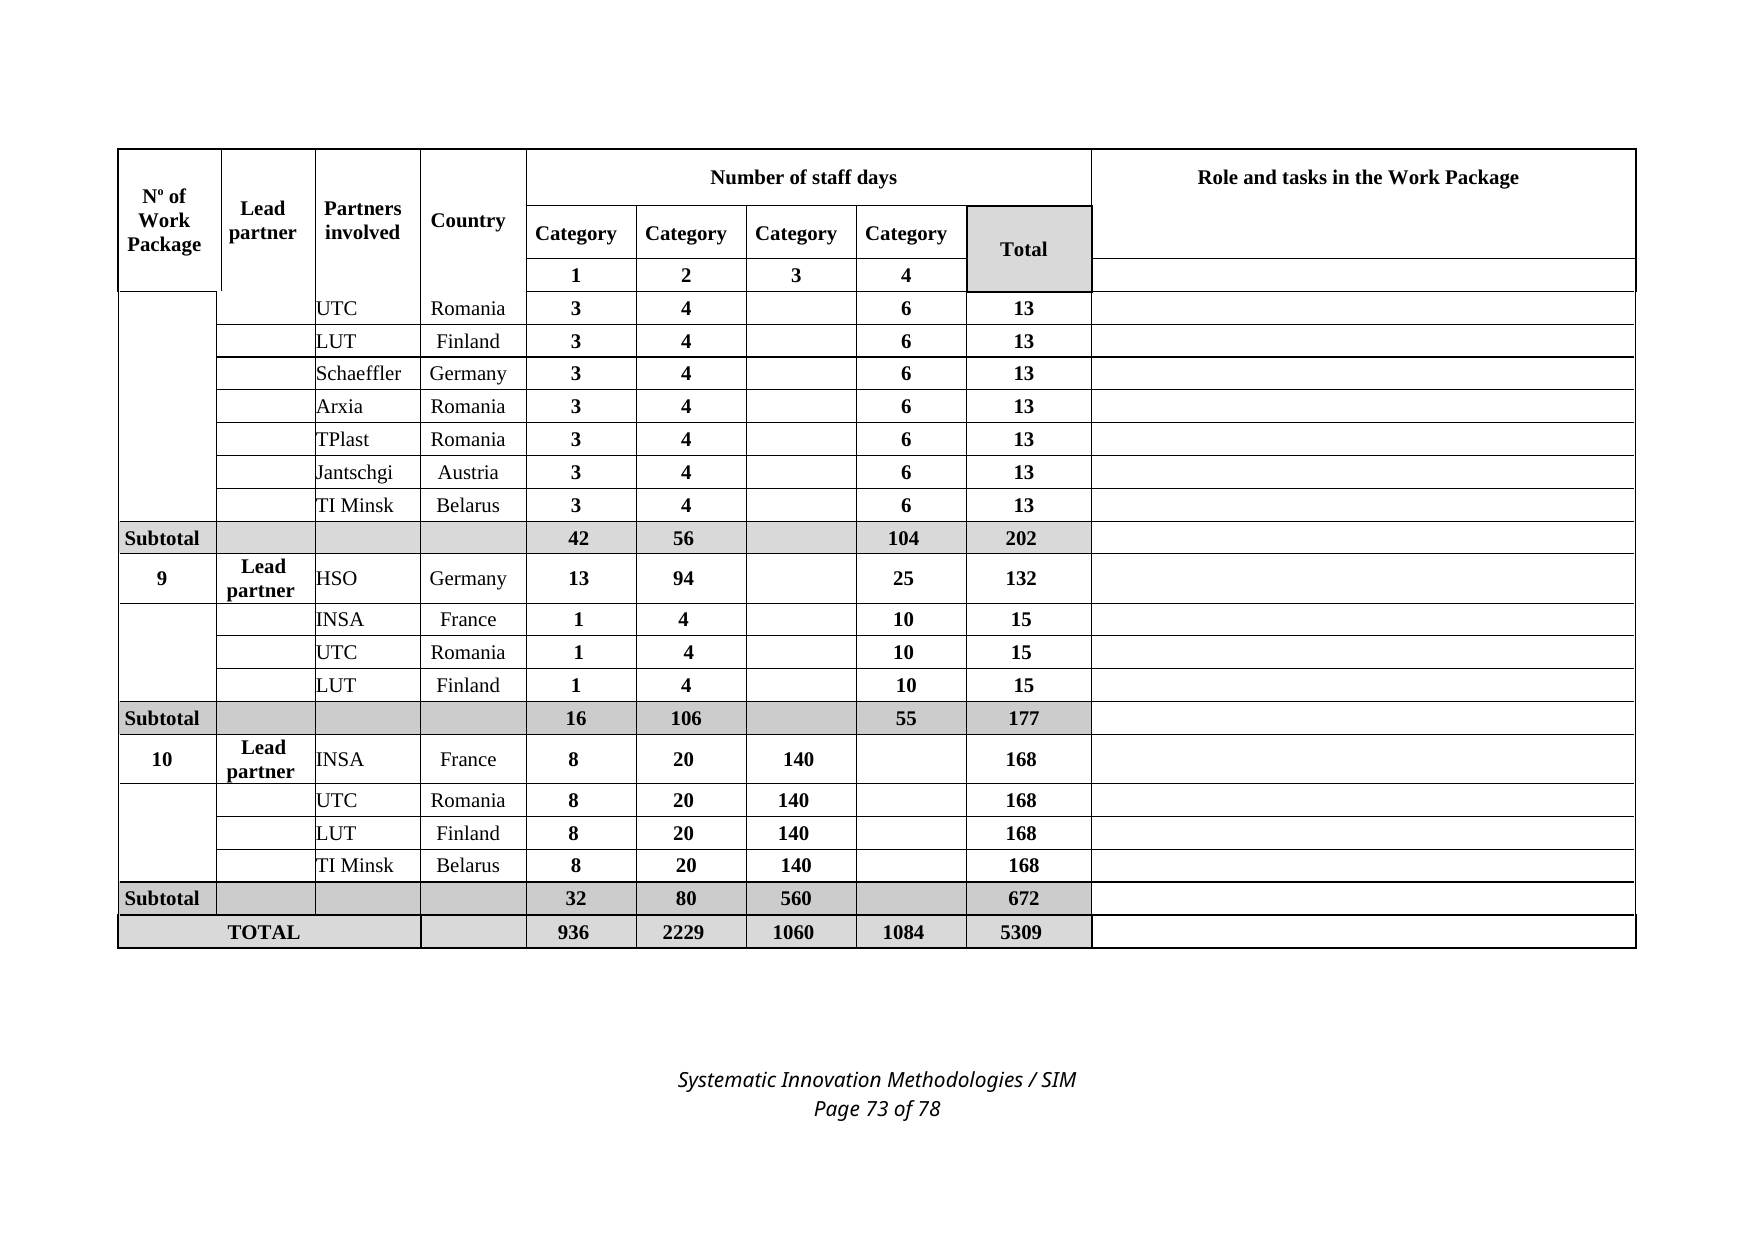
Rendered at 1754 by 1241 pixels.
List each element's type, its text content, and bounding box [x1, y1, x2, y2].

table_cell [1092, 701, 1635, 734]
table_cell Finland [421, 817, 526, 848]
table_cell 10 [857, 636, 966, 668]
table_cell [1092, 422, 1635, 455]
table_cell Lead partner [217, 735, 315, 783]
table_cell [1093, 205, 1635, 258]
table_cell 132 [967, 554, 1091, 602]
table_cell [1093, 914, 1635, 947]
table_cell 8 [527, 784, 636, 816]
table_cell 13 [967, 489, 1091, 521]
table_cell TI Minsk [316, 850, 420, 881]
table_cell Finland [421, 669, 526, 701]
table_cell [1092, 881, 1635, 914]
table_cell UTC [316, 636, 420, 668]
table_cell 25 [857, 554, 966, 602]
table_cell LUT [316, 817, 420, 848]
table_cell TOTAL [119, 915, 420, 947]
table_cell Category [637, 206, 746, 258]
table_cell [217, 850, 315, 881]
table_cell [217, 636, 315, 668]
table_cell Belarus [421, 850, 526, 881]
table_cell 3 [527, 325, 636, 356]
table_cell Total [968, 207, 1091, 291]
table_cell 13 [967, 390, 1091, 422]
table_cell [217, 702, 315, 734]
table_cell Austria [421, 456, 526, 488]
table_cell 140 [747, 735, 856, 783]
table_cell 2229 [637, 916, 746, 947]
table_cell TPlast [316, 423, 420, 455]
table_cell [1092, 734, 1635, 783]
table_cell 6 [857, 390, 966, 422]
table_cell 20 [637, 817, 746, 848]
table_cell [747, 390, 856, 422]
table_cell [1092, 389, 1635, 422]
table_cell 3 [527, 423, 636, 455]
table_cell UTC [316, 291, 420, 324]
table_cell [747, 636, 856, 668]
table_cell INSA [316, 604, 420, 635]
table_cell [217, 390, 315, 422]
table_cell 56 [637, 522, 746, 553]
table_cell [747, 554, 856, 602]
table_cell 6 [857, 292, 966, 324]
table_header Partners involved [316, 150, 420, 291]
table_cell 168 [967, 817, 1091, 848]
table_cell 3 [527, 456, 636, 488]
table_header Country [421, 150, 526, 291]
table_cell 9 [119, 554, 216, 602]
table_cell 6 [857, 325, 966, 356]
table_cell [422, 916, 526, 947]
table_cell [217, 669, 315, 701]
table_cell 4 [637, 669, 746, 701]
table_cell [217, 817, 315, 848]
table_cell UTC [316, 784, 420, 816]
table_cell [1092, 521, 1635, 553]
table_cell 1060 [747, 916, 856, 947]
table_cell 94 [637, 554, 746, 602]
table_cell 4 [637, 325, 746, 356]
table_cell Subtotal [119, 702, 216, 734]
table_cell 5309 [967, 916, 1091, 947]
table_cell 140 [747, 784, 856, 816]
table_cell [217, 325, 315, 356]
table_cell [747, 702, 856, 734]
table_cell [119, 604, 216, 701]
table_cell [747, 489, 856, 521]
table_cell LUT [316, 325, 420, 356]
table_cell Category [857, 206, 966, 258]
table_cell Romania [421, 784, 526, 816]
table_cell 32 [527, 883, 636, 914]
table_cell [747, 325, 856, 356]
table_cell [316, 522, 420, 553]
table_cell 106 [637, 702, 746, 734]
table_cell 2 [637, 259, 746, 291]
table_cell Lead partner [217, 554, 315, 602]
table_cell 202 [967, 522, 1091, 553]
table_cell 672 [967, 883, 1091, 914]
table_cell 6 [857, 489, 966, 521]
table_cell Subtotal [119, 882, 216, 914]
table_header Number of staff days [527, 150, 1091, 205]
table_cell 177 [967, 702, 1091, 734]
table_cell [119, 784, 216, 881]
table_cell 13 [967, 325, 1091, 356]
table_cell 4 [637, 489, 746, 521]
table_cell Schaeffler [316, 358, 420, 389]
table_cell [1092, 324, 1635, 356]
table_cell [421, 883, 526, 914]
table_cell 140 [747, 817, 856, 848]
table_cell [316, 883, 420, 914]
table_cell [217, 522, 315, 553]
table_cell 13 [967, 358, 1091, 389]
table_header Lead partner [222, 150, 315, 291]
table_cell 13 [967, 456, 1091, 488]
table_cell 3 [527, 292, 636, 324]
table_cell 6 [857, 456, 966, 488]
table_cell 13 [967, 423, 1091, 455]
table_cell [217, 423, 315, 455]
table_cell 4 [637, 390, 746, 422]
table_cell 4 [637, 604, 746, 635]
table_cell 15 [967, 669, 1091, 701]
table_cell [857, 850, 966, 881]
table_cell 8 [527, 850, 636, 881]
table_cell Belarus [421, 489, 526, 521]
table_cell LUT [316, 669, 420, 701]
table_cell Romania [421, 291, 526, 324]
table_cell [1092, 668, 1635, 701]
table_cell 4 [637, 423, 746, 455]
table_cell 1 [527, 604, 636, 635]
table_cell Romania [421, 636, 526, 668]
table_cell [747, 423, 856, 455]
table_cell HSO [316, 554, 420, 602]
table_cell France [421, 604, 526, 635]
table_cell [747, 292, 856, 324]
table_cell Germany [421, 358, 526, 389]
table_cell 80 [637, 883, 746, 914]
table_cell 1 [527, 259, 636, 291]
table_cell 10 [857, 669, 966, 701]
table_cell [421, 702, 526, 734]
table_cell France [421, 735, 526, 783]
table_cell [747, 522, 856, 553]
table_cell 560 [747, 883, 856, 914]
table_cell [747, 456, 856, 488]
table_cell [747, 358, 856, 389]
table_cell [217, 456, 315, 488]
table_cell [1092, 783, 1635, 816]
table_cell 140 [747, 850, 856, 881]
table_cell [857, 784, 966, 816]
table_cell 168 [967, 850, 1091, 881]
table_cell TI Minsk [316, 489, 420, 521]
table_cell [1092, 603, 1635, 635]
table_cell 4 [857, 259, 966, 291]
table_cell [217, 358, 315, 389]
table_cell 8 [527, 735, 636, 783]
table_cell Category [747, 206, 856, 258]
table_cell 1 [527, 636, 636, 668]
table_cell Romania [421, 423, 526, 455]
table_cell 13 [967, 293, 1091, 324]
table_cell [857, 883, 966, 914]
table_header No of Work Package [119, 150, 221, 291]
table_cell Category [527, 206, 636, 258]
table_cell [1092, 291, 1635, 324]
table_cell [217, 604, 315, 635]
table_cell [421, 522, 526, 553]
table_cell 1084 [857, 916, 966, 947]
table_cell [857, 735, 966, 783]
table_cell [1092, 816, 1635, 848]
table_cell 55 [857, 702, 966, 734]
table_header Role and tasks in the Work Package [1092, 150, 1635, 205]
table_cell [1092, 635, 1635, 668]
table_cell 20 [637, 784, 746, 816]
table_cell 3 [527, 390, 636, 422]
table_cell 10 [119, 735, 216, 783]
table_cell [217, 784, 315, 816]
table_cell [857, 817, 966, 848]
table_cell 4 [637, 636, 746, 668]
table_cell [1093, 259, 1635, 291]
table_cell 20 [637, 850, 746, 881]
table_cell [747, 604, 856, 635]
table_cell 13 [527, 554, 636, 602]
table_cell 8 [527, 817, 636, 848]
table_cell 6 [857, 423, 966, 455]
table_cell 3 [527, 358, 636, 389]
table_cell 168 [967, 735, 1091, 783]
table_cell Arxia [316, 390, 420, 422]
table_cell Romania [421, 390, 526, 422]
table_cell 4 [637, 358, 746, 389]
table_cell Jantschgi [316, 456, 420, 488]
table_cell 15 [967, 636, 1091, 668]
table_cell [1092, 849, 1635, 881]
table_cell 1 [527, 669, 636, 701]
table_cell [316, 702, 420, 734]
table_cell [747, 669, 856, 701]
table_cell 4 [637, 456, 746, 488]
table_cell 10 [857, 604, 966, 635]
table_cell 6 [857, 358, 966, 389]
table_cell [1092, 356, 1635, 389]
table_cell 3 [527, 489, 636, 521]
table_cell Subtotal [119, 522, 216, 553]
table_cell [1092, 488, 1635, 521]
table_cell 42 [527, 522, 636, 553]
table_cell [1092, 553, 1635, 602]
table_cell [1092, 455, 1635, 488]
table_cell [119, 292, 216, 521]
table_cell 16 [527, 702, 636, 734]
table_cell 168 [967, 784, 1091, 816]
table_cell [217, 291, 315, 324]
table_cell INSA [316, 735, 420, 783]
table_cell Germany [421, 554, 526, 602]
table_cell 3 [747, 259, 856, 291]
table_cell 4 [637, 292, 746, 324]
table_cell Finland [421, 325, 526, 356]
table_cell [217, 489, 315, 521]
table_cell 15 [967, 604, 1091, 635]
table_cell [217, 883, 315, 914]
table_cell 936 [527, 916, 636, 947]
table_cell 104 [857, 522, 966, 553]
table_cell 20 [637, 735, 746, 783]
